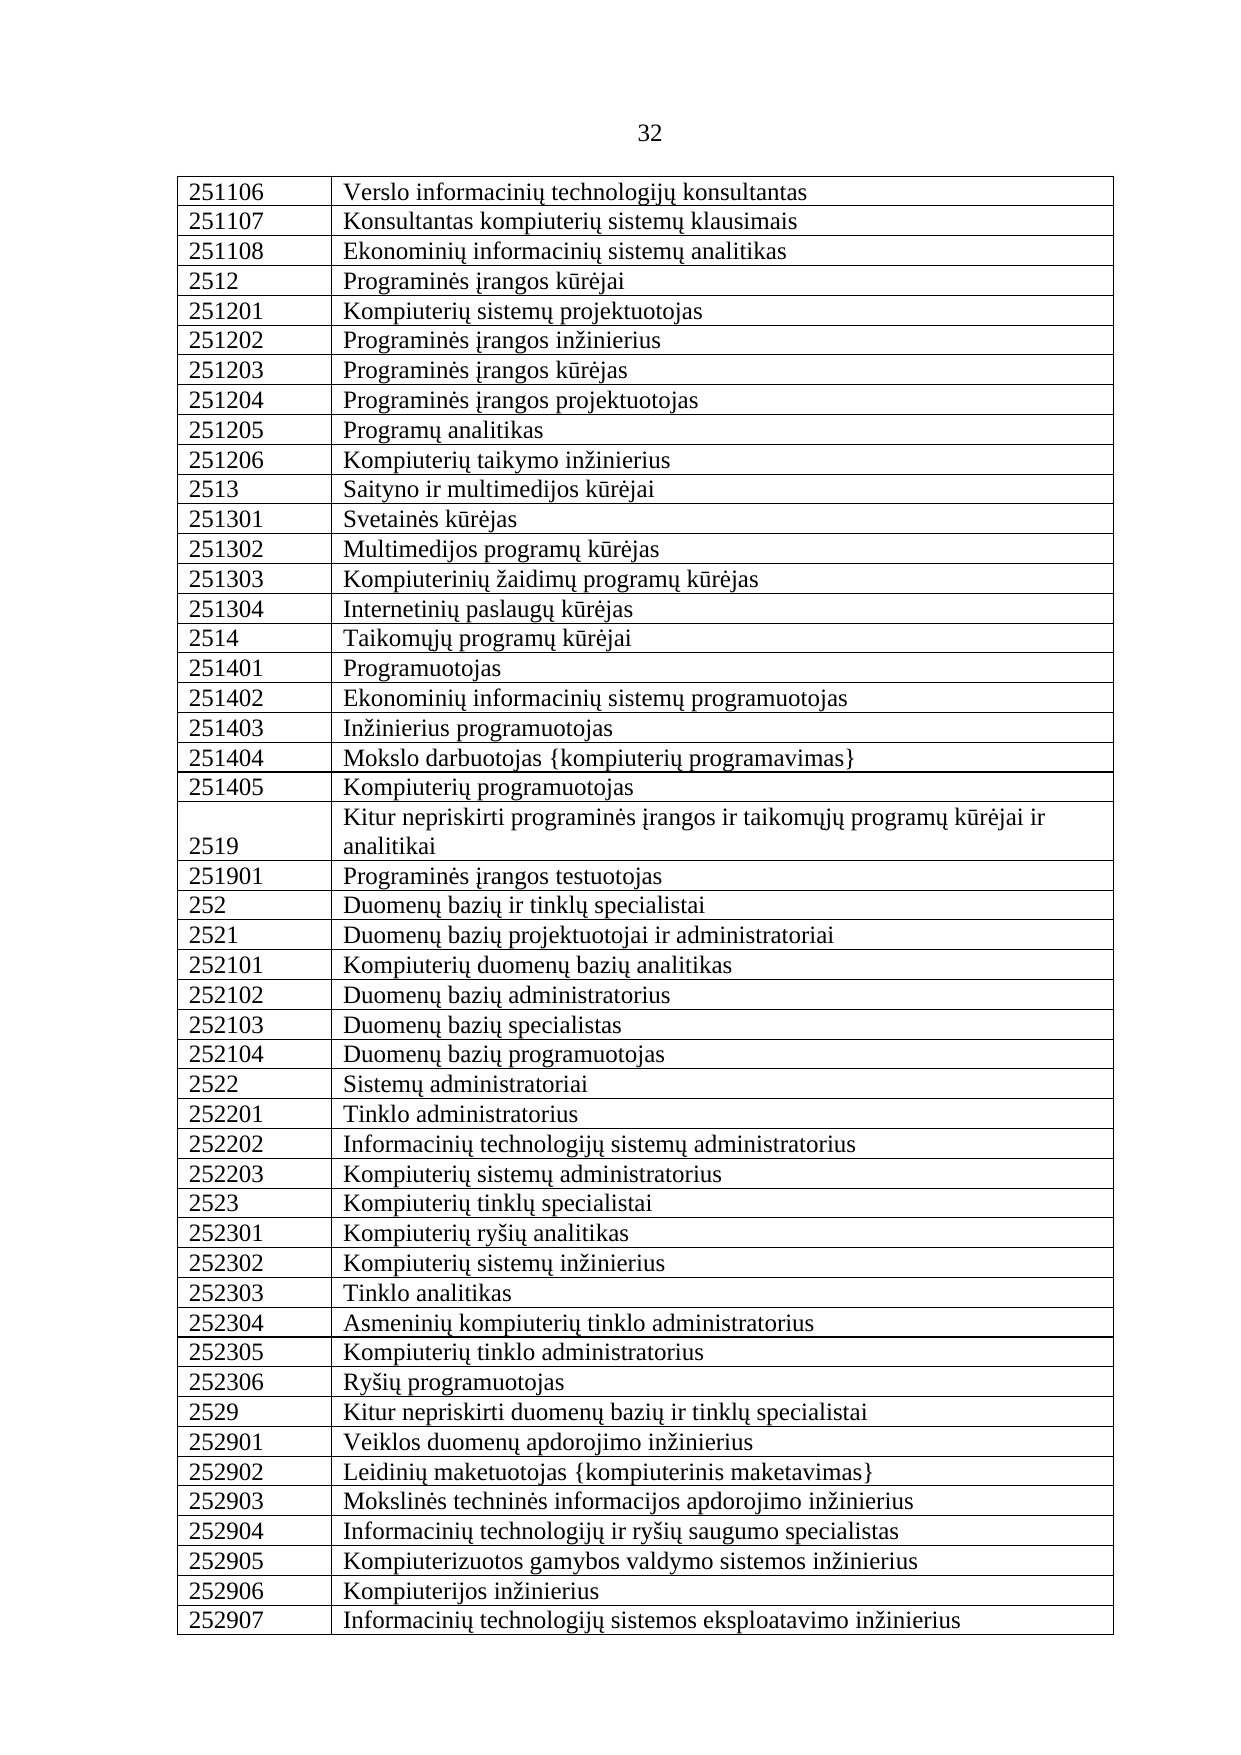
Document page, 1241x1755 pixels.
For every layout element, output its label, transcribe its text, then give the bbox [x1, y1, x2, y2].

table_cell Kompiuterinių žaidimų programų kūrėjas [332, 564, 1113, 593]
table_cell 252101 [178, 950, 331, 979]
table_cell 252304 [178, 1308, 331, 1336]
table_cell Informacinių technologijų ir ryšių saugumo specialistas [332, 1516, 1113, 1545]
table_cell [1114, 1068, 1119, 1098]
table_cell Informacinių technologijų sistemų administratorius [332, 1129, 1113, 1158]
table_cell [1114, 1098, 1119, 1128]
table_cell [1114, 1336, 1119, 1366]
table_cell Kompiuterių duomenų bazių analitikas [332, 950, 1113, 979]
table_cell 251203 [178, 355, 331, 384]
table_cell Asmeninių kompiuterių tinklo administratorius [332, 1308, 1113, 1336]
table_cell [1114, 176, 1119, 205]
table_cell [1114, 503, 1119, 533]
table_cell 2519 [178, 802, 331, 860]
table_cell [1114, 235, 1119, 265]
table_cell [1114, 1039, 1119, 1068]
table_cell [1114, 444, 1119, 473]
table_cell Taikomųjų programų kūrėjai [332, 624, 1113, 652]
table_cell 252102 [178, 980, 331, 1009]
table_cell [1114, 1396, 1119, 1426]
table_cell 252902 [178, 1457, 331, 1485]
table_cell [1114, 1485, 1119, 1515]
table_cell Duomenų bazių administratorius [332, 980, 1113, 1009]
table_cell 251206 [178, 445, 331, 473]
table_cell 251901 [178, 861, 331, 889]
table_cell Kompiuterių programuotojas [332, 773, 1113, 801]
table_cell 251303 [178, 564, 331, 593]
table_cell Duomenų bazių programuotojas [332, 1040, 1113, 1068]
table_cell 252 [178, 891, 331, 919]
table_cell [1114, 1277, 1119, 1307]
table_cell [1114, 771, 1119, 801]
table_cell [1114, 563, 1119, 593]
table_cell 251106 [178, 177, 331, 205]
table_cell [1114, 1128, 1119, 1158]
table_cell 252904 [178, 1516, 331, 1545]
table_cell [1114, 1575, 1119, 1604]
table_cell Duomenų bazių ir tinklų specialistai [332, 891, 1113, 919]
table_cell Programinės įrangos kūrėjai [332, 266, 1113, 295]
table_cell [1114, 1188, 1119, 1217]
table_cell 251402 [178, 683, 331, 712]
table_cell [1114, 890, 1119, 919]
table_cell [1114, 860, 1119, 889]
table_cell 2513 [178, 475, 331, 503]
table_cell 2523 [178, 1189, 331, 1217]
table_cell [1114, 1217, 1119, 1247]
table_cell Inžinierius programuotojas [332, 713, 1113, 742]
table_cell Programinės įrangos testuotojas [332, 861, 1113, 889]
table_cell 2522 [178, 1069, 331, 1098]
table_cell [1114, 919, 1119, 949]
table_cell [1114, 1366, 1119, 1396]
table_cell Kompiuterių sistemų projektuotojas [332, 296, 1113, 324]
table_cell Duomenų bazių specialistas [332, 1010, 1113, 1038]
table_cell Konsultantas kompiuterių sistemų klausimais [332, 206, 1113, 235]
table_cell [1114, 414, 1119, 444]
table_cell 252305 [178, 1338, 331, 1366]
table_cell [1114, 742, 1119, 771]
table_cell Programinės įrangos projektuotojas [332, 385, 1113, 414]
table_cell 252905 [178, 1546, 331, 1575]
table_cell [1114, 949, 1119, 979]
table_cell 252303 [178, 1278, 331, 1307]
table_cell 251108 [178, 236, 331, 265]
table_cell 251107 [178, 206, 331, 235]
table_cell 2512 [178, 266, 331, 295]
table_cell Kompiuterių tinklų specialistai [332, 1189, 1113, 1217]
table_cell 252302 [178, 1248, 331, 1277]
table_cell 251302 [178, 534, 331, 563]
table_cell [1114, 325, 1119, 354]
table_cell Tinklo administratorius [332, 1099, 1113, 1128]
table_cell 251404 [178, 743, 331, 771]
table_cell [1114, 205, 1119, 235]
table_cell Kompiuterių ryšių analitikas [332, 1218, 1113, 1247]
table_cell Kompiuterių sistemų administratorius [332, 1159, 1113, 1187]
table_cell Verslo informacinių technologijų konsultantas [332, 177, 1113, 205]
table_cell 252203 [178, 1159, 331, 1187]
table_cell Kitur nepriskirti duomenų bazių ir tinklų specialistai [332, 1397, 1113, 1426]
table_cell Programų analitikas [332, 415, 1113, 444]
table_cell Kitur nepriskirti programinės įrangos ir taikomųjų programų kūrėjai ir analitikai [332, 802, 1113, 860]
table_cell Multimedijos programų kūrėjas [332, 534, 1113, 563]
table_cell 252104 [178, 1040, 331, 1068]
table_cell [1114, 682, 1119, 712]
table_cell [1114, 384, 1119, 414]
table_cell 252907 [178, 1606, 331, 1634]
table_cell 251401 [178, 653, 331, 682]
table_cell [1114, 712, 1119, 742]
table_cell [1114, 1605, 1119, 1634]
table_cell [1114, 474, 1119, 503]
table_cell Internetinių paslaugų kūrėjas [332, 594, 1113, 622]
table_cell Kompiuterių taikymo inžinierius [332, 445, 1113, 473]
table_cell 2514 [178, 624, 331, 652]
table_cell [1114, 1158, 1119, 1187]
table_cell [1114, 801, 1119, 860]
table_cell Leidinių maketuotojas {kompiuterinis maketavimas} [332, 1457, 1113, 1485]
table_cell [1114, 533, 1119, 563]
table_cell [1114, 295, 1119, 324]
table_cell [1114, 1307, 1119, 1336]
table_cell 252201 [178, 1099, 331, 1128]
table_cell [1114, 593, 1119, 622]
table_cell Tinklo analitikas [332, 1278, 1113, 1307]
table_cell 252306 [178, 1367, 331, 1396]
table_cell Saityno ir multimedijos kūrėjai [332, 475, 1113, 503]
table_cell [1114, 1515, 1119, 1545]
table_cell 252903 [178, 1486, 331, 1515]
table_cell Kompiuterijos inžinierius [332, 1576, 1113, 1604]
table_cell Mokslinės techninės informacijos apdorojimo inžinierius [332, 1486, 1113, 1515]
table_cell [1114, 979, 1119, 1009]
table_cell Mokslo darbuotojas {kompiuterių programavimas} [332, 743, 1113, 771]
table_cell Programinės įrangos inžinierius [332, 326, 1113, 354]
table_cell 251201 [178, 296, 331, 324]
table_cell 251304 [178, 594, 331, 622]
table_cell [1114, 623, 1119, 652]
table_cell Informacinių technologijų sistemos eksploatavimo inžinierius [332, 1606, 1113, 1634]
table_cell 251202 [178, 326, 331, 354]
table_cell [1114, 1426, 1119, 1456]
table_cell 251403 [178, 713, 331, 742]
table_cell [1114, 265, 1119, 295]
table_cell [1114, 1009, 1119, 1038]
table_cell 252901 [178, 1427, 331, 1456]
table_cell Ryšių programuotojas [332, 1367, 1113, 1396]
table_cell Svetainės kūrėjas [332, 504, 1113, 533]
table_cell [1114, 354, 1119, 384]
table_cell [1114, 1247, 1119, 1277]
table_cell 252906 [178, 1576, 331, 1604]
table_cell Kompiuterių sistemų inžinierius [332, 1248, 1113, 1277]
table_cell [1114, 1545, 1119, 1575]
table_cell [1114, 1456, 1119, 1485]
table_cell 252202 [178, 1129, 331, 1158]
table_cell Ekonominių informacinių sistemų programuotojas [332, 683, 1113, 712]
table_cell Ekonominių informacinių sistemų analitikas [332, 236, 1113, 265]
table_cell 251405 [178, 773, 331, 801]
table_cell 251301 [178, 504, 331, 533]
table_cell Programuotojas [332, 653, 1113, 682]
table_cell Veiklos duomenų apdorojimo inžinierius [332, 1427, 1113, 1456]
table_cell 252103 [178, 1010, 331, 1038]
table_cell 251204 [178, 385, 331, 414]
table_cell Kompiuterių tinklo administratorius [332, 1338, 1113, 1366]
table_cell Sistemų administratoriai [332, 1069, 1113, 1098]
table_cell 252301 [178, 1218, 331, 1247]
table_cell 2521 [178, 920, 331, 949]
table_cell 251205 [178, 415, 331, 444]
table_cell [1114, 652, 1119, 682]
table_cell 2529 [178, 1397, 331, 1426]
table_cell Kompiuterizuotos gamybos valdymo sistemos inžinierius [332, 1546, 1113, 1575]
table_cell Programinės įrangos kūrėjas [332, 355, 1113, 384]
table_cell Duomenų bazių projektuotojai ir administratoriai [332, 920, 1113, 949]
